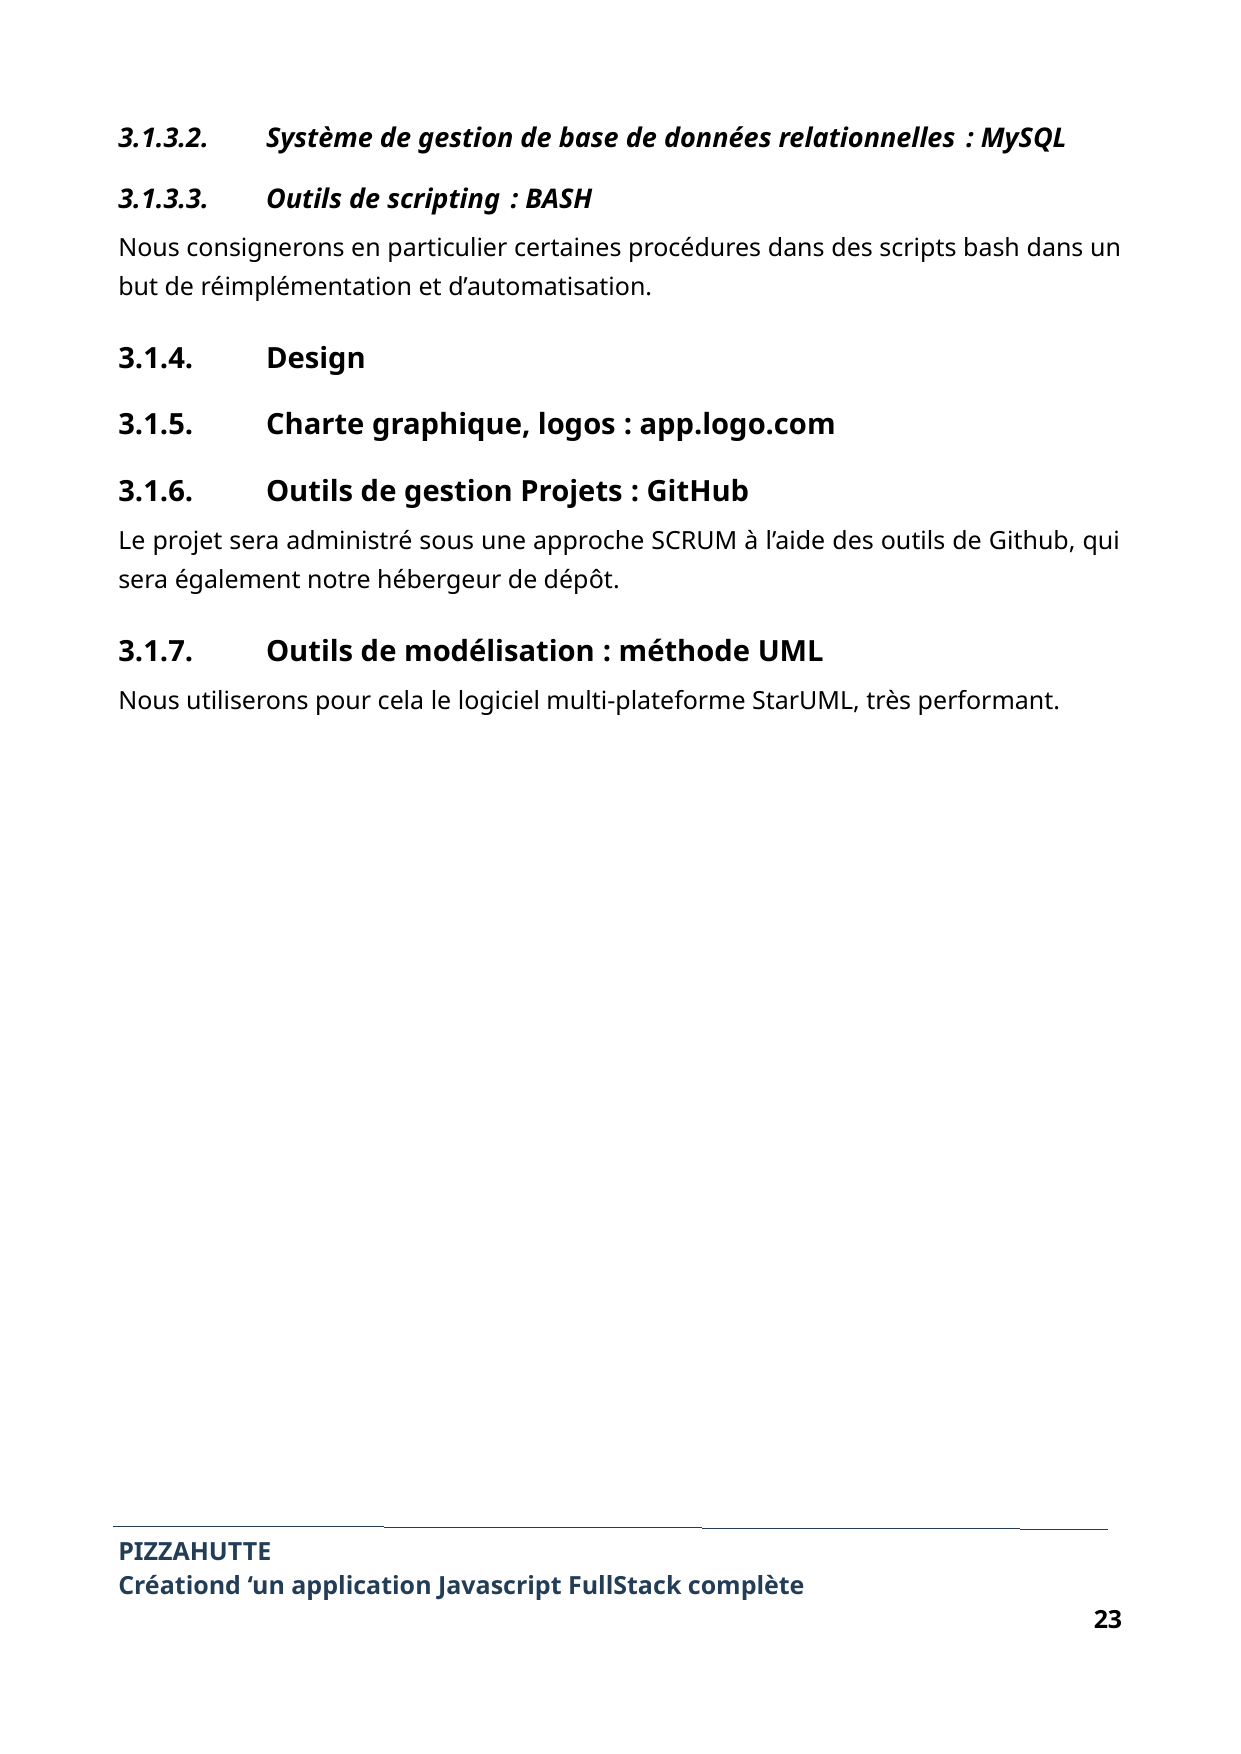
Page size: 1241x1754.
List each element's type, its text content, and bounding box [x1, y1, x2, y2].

text Nous utiliserons pour cela le logiciel multi-plateforme StarUML, très performant. [118, 682, 1122, 716]
text Le projet sera administré sous une approche SCRUM à l’aide des outils de Github, qui sera également notre hébergeur de dépôt. [118, 523, 1122, 596]
subtitle Outils de gestion Projets : GitHub [118, 470, 1122, 510]
subtitle Design [118, 337, 1122, 377]
text Nous consignerons en particulier certaines procédures dans des scripts bash dans un but de réimplémentation et d’automatisation. [118, 229, 1122, 303]
subtitle Outils de scripting : BASH [118, 180, 1122, 217]
subtitle Outils de modélisation : méthode UML [118, 630, 1122, 670]
subtitle Charte graphique, logos : app.logo.com [118, 404, 1122, 443]
subtitle Système de gestion de base de données relationnelles : MySQL [118, 118, 1122, 155]
